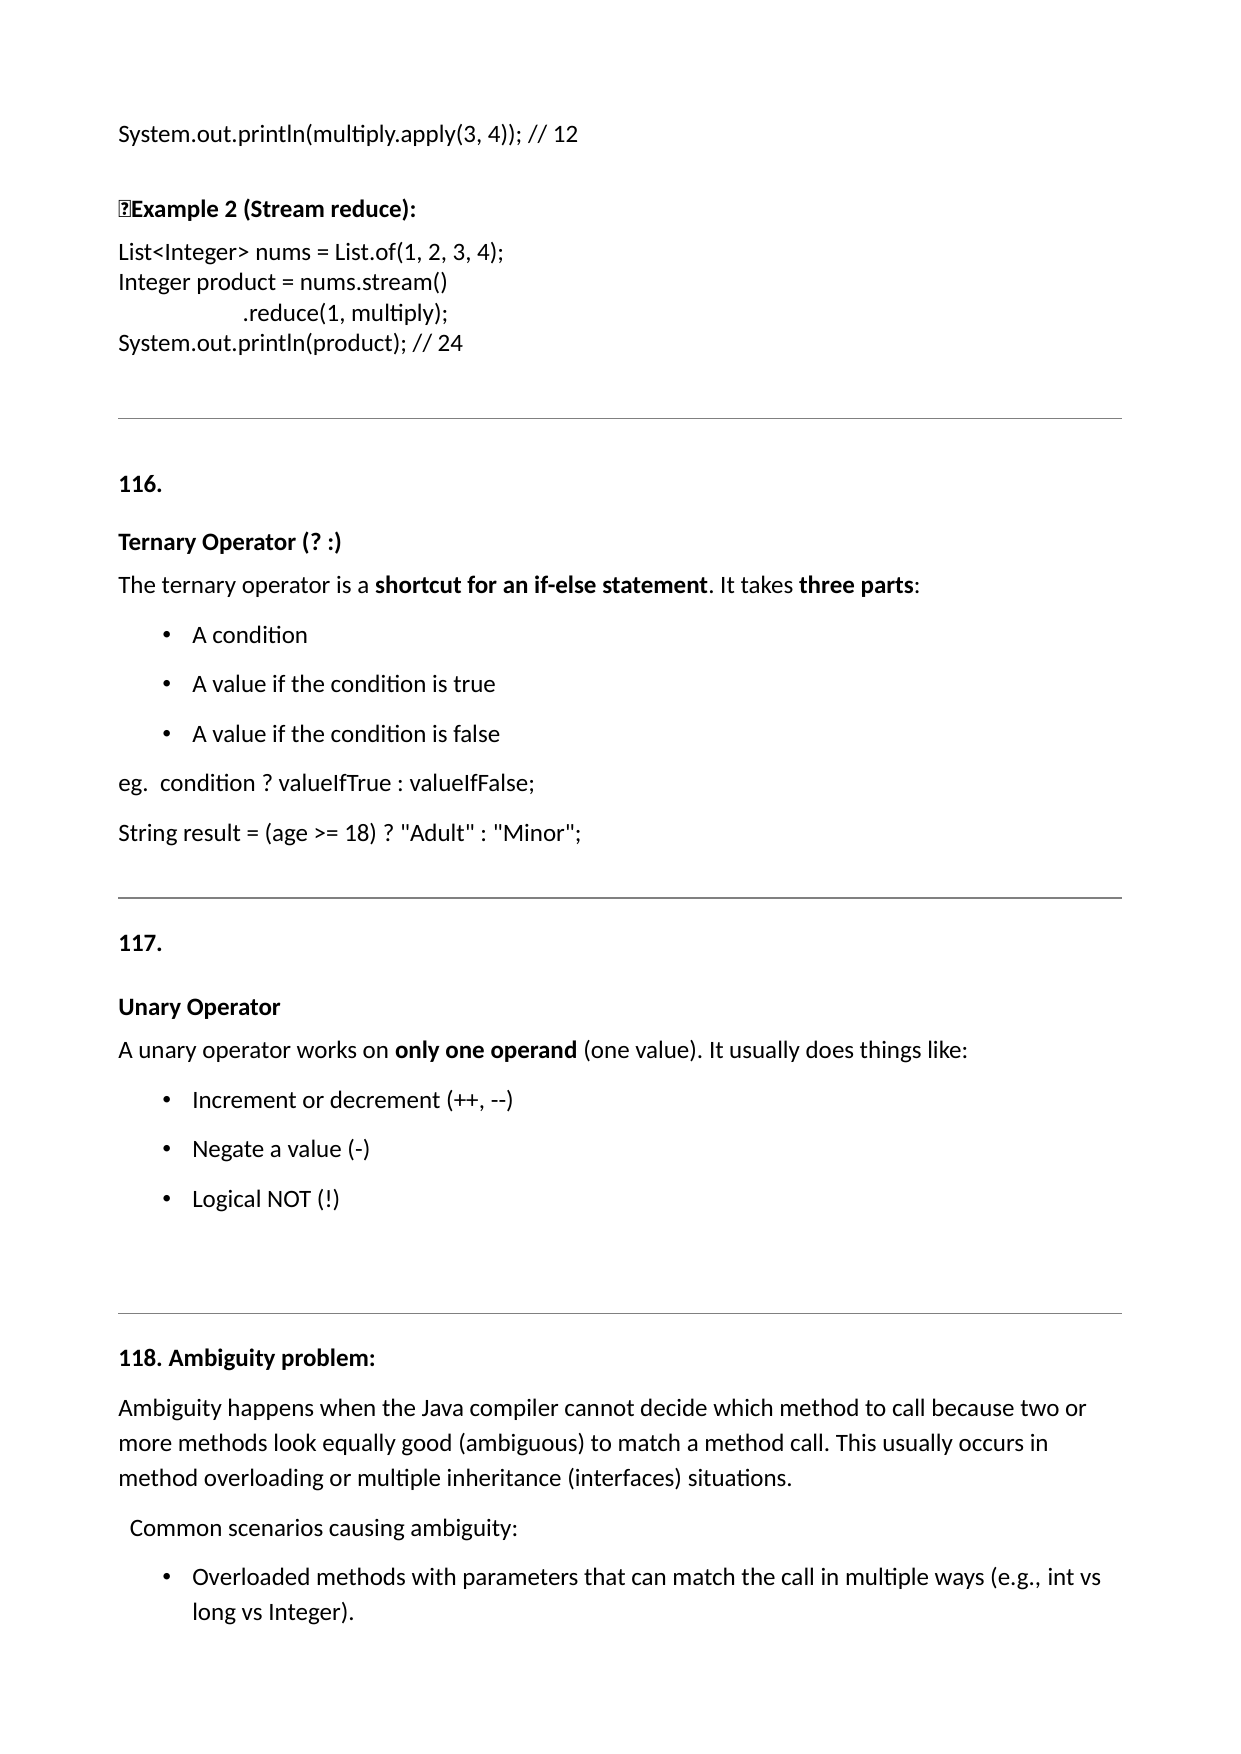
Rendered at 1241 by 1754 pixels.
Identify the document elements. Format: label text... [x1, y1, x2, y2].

subtitle 🔹Example 2 (Stream reduce): [118, 193, 1122, 223]
text The ternary operator is a shortcut for an if-else statement. It takes three parts: [118, 569, 1122, 600]
text System.out.println(multiply.apply(3, 4)); // 12 [118, 118, 1122, 149]
list A value if the condition is true [162, 668, 1122, 699]
list Logical NOT (!) [162, 1183, 1122, 1213]
text String result = (age >= 18) ? "Adult" : "Minor"; [118, 817, 1122, 848]
text 118. Ambiguity problem: [118, 1343, 1122, 1373]
subtitle 116. [118, 468, 1122, 499]
text eg. condition ? valueIfTrue : valueIfFalse; [118, 767, 1122, 798]
list A value if the condition is false [162, 718, 1122, 748]
text 117. [118, 927, 1122, 958]
list Increment or decrement (++, --) [162, 1084, 1122, 1114]
subtitle Ternary Operator (? :) [118, 526, 1122, 557]
text Ambiguity happens when the Java compiler cannot decide which method to call because two or more methods look equally good (ambiguous) to match a method call. This usually occurs in method overloading or multiple inheritance (interfaces) situations. [118, 1392, 1122, 1493]
text Integer product = nums.stream() [118, 266, 1122, 297]
text .reduce(1, multiply); [118, 297, 1122, 327]
subtitle Unary Operator [118, 991, 1122, 1022]
text A unary operator works on only one operand (one value). It usually does things like: [118, 1034, 1122, 1065]
list Negate a value (-) [162, 1133, 1122, 1164]
text Common scenarios causing ambiguity: [118, 1512, 1122, 1542]
list A condition [162, 619, 1122, 649]
list Overloaded methods with parameters that can match the call in multiple ways (e.g., int vs long vs Integer). [162, 1561, 1122, 1627]
text List<Integer> nums = List.of(1, 2, 3, 4); [118, 236, 1122, 266]
text System.out.println(product); // 24 [118, 327, 1122, 358]
